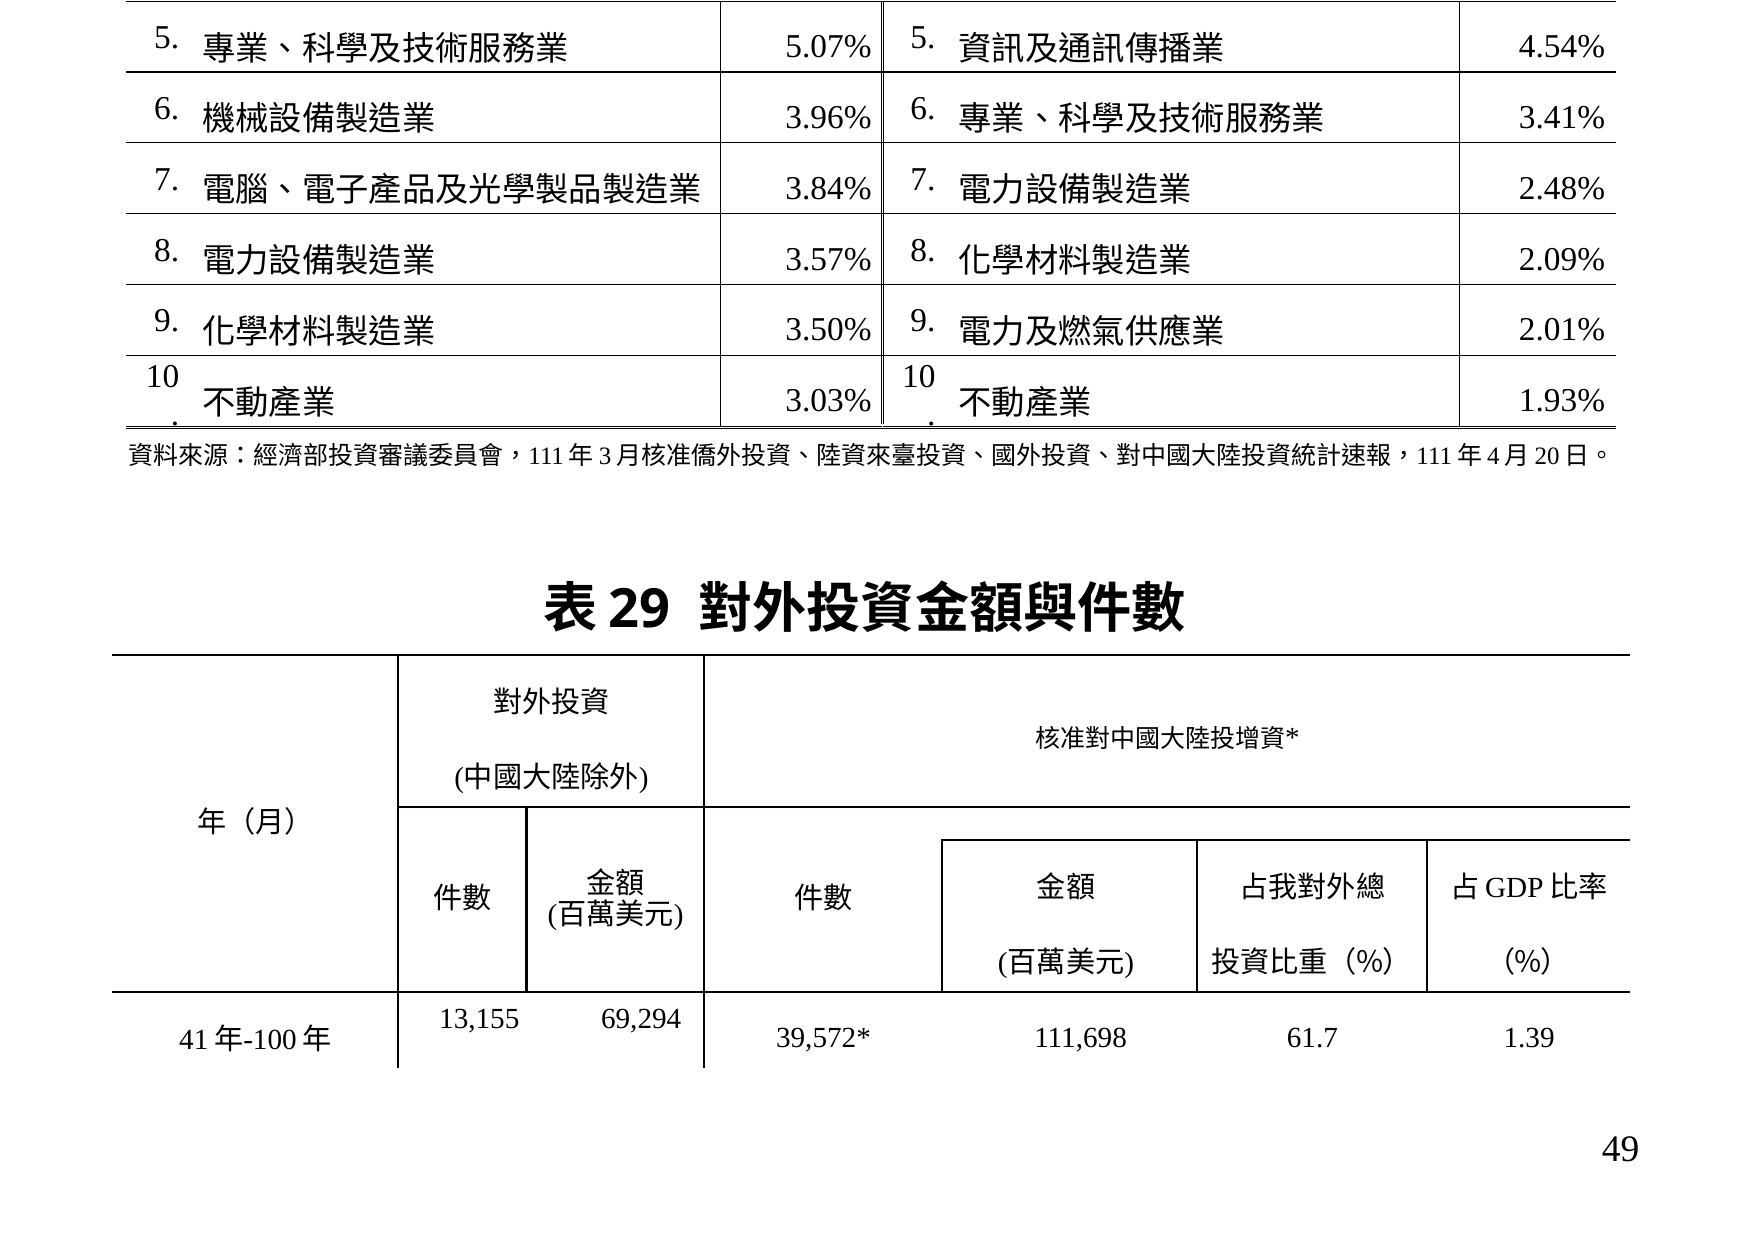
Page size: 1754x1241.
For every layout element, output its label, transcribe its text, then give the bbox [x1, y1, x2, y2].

table_header 核准對中國大陸投增資* [705, 656, 1630, 806]
table_header 對外投資 (中國大陸除外) [399, 656, 703, 806]
table_cell 件數 [705, 808, 942, 991]
table_cell 61.7 [1197, 993, 1427, 1068]
text 資料來源：經濟部投資審議委員會，111年3月核准僑外投資、陸資來臺投資、國外投資、對中國大陸投資統計速報，111年4月20日。 [103, 429, 1639, 466]
table_cell 8. [126, 214, 190, 284]
table_cell 9. [884, 285, 946, 355]
table_cell 8. [884, 214, 946, 284]
table_cell 占我對外總 投資比重（％） [1198, 841, 1426, 991]
table_cell 電力及燃氣供應業 [946, 285, 1459, 355]
table_cell 化學材料製造業 [190, 285, 720, 355]
table_cell 3.84% [721, 143, 881, 213]
table_cell 不動產業 [946, 356, 1459, 426]
table_cell 3.96% [721, 73, 881, 142]
table_cell 3.41% [1460, 73, 1616, 142]
table_cell 6. [126, 73, 190, 142]
table_cell [1197, 808, 1427, 839]
table_cell 金額 (百萬美元) [528, 808, 703, 991]
table_cell 2.09% [1460, 214, 1616, 284]
table_cell [942, 808, 1197, 839]
table_cell 4.54% [1460, 2, 1616, 71]
table_cell 專業、科學及技術服務業 [190, 2, 720, 71]
table_cell 5. [884, 2, 946, 71]
table_cell 占GDP比率 （％） [1428, 841, 1630, 991]
table_cell 電腦、電子產品及光學製品製造業 [190, 143, 720, 213]
table_cell 資訊及通訊傳播業 [946, 2, 1459, 71]
table_cell 111,698 [942, 993, 1197, 1068]
table_cell 69,294 [526, 993, 703, 1068]
table_cell 2.01% [1460, 285, 1616, 355]
table_cell 13,155 [399, 993, 526, 1068]
table_cell 化學材料製造業 [946, 214, 1459, 284]
subtitle 表29 對外投資金額與件數 [103, 541, 1639, 654]
table_cell 10. [126, 356, 190, 426]
table_cell 專業、科學及技術服務業 [946, 73, 1459, 142]
table_header 年（月） [112, 656, 397, 991]
table_cell [1427, 808, 1630, 839]
table_cell 7. [126, 143, 190, 213]
table_cell 不動產業 [190, 356, 720, 426]
table_cell 5. [126, 2, 190, 71]
table_cell 金額 (百萬美元) [943, 841, 1196, 991]
table_cell 41年-100年 [112, 993, 397, 1068]
table_cell 件數 [399, 808, 525, 991]
table_cell 10. [883, 356, 946, 426]
table_cell 1.39 [1427, 993, 1630, 1068]
table_cell 39,572* [705, 993, 942, 1068]
table_cell 7. [884, 143, 946, 213]
table_cell 2.48% [1460, 143, 1616, 213]
table_cell 3.03% [721, 356, 882, 426]
table_cell 6. [884, 73, 946, 142]
table_cell 3.50% [721, 285, 881, 355]
table_cell 機械設備製造業 [190, 73, 720, 142]
table_cell 5.07% [721, 2, 881, 71]
table_cell 1.93% [1460, 356, 1616, 426]
table_cell 電力設備製造業 [190, 214, 720, 284]
table_cell 電力設備製造業 [946, 143, 1459, 213]
table_cell 9. [126, 285, 190, 355]
table_cell 3.57% [721, 214, 881, 284]
